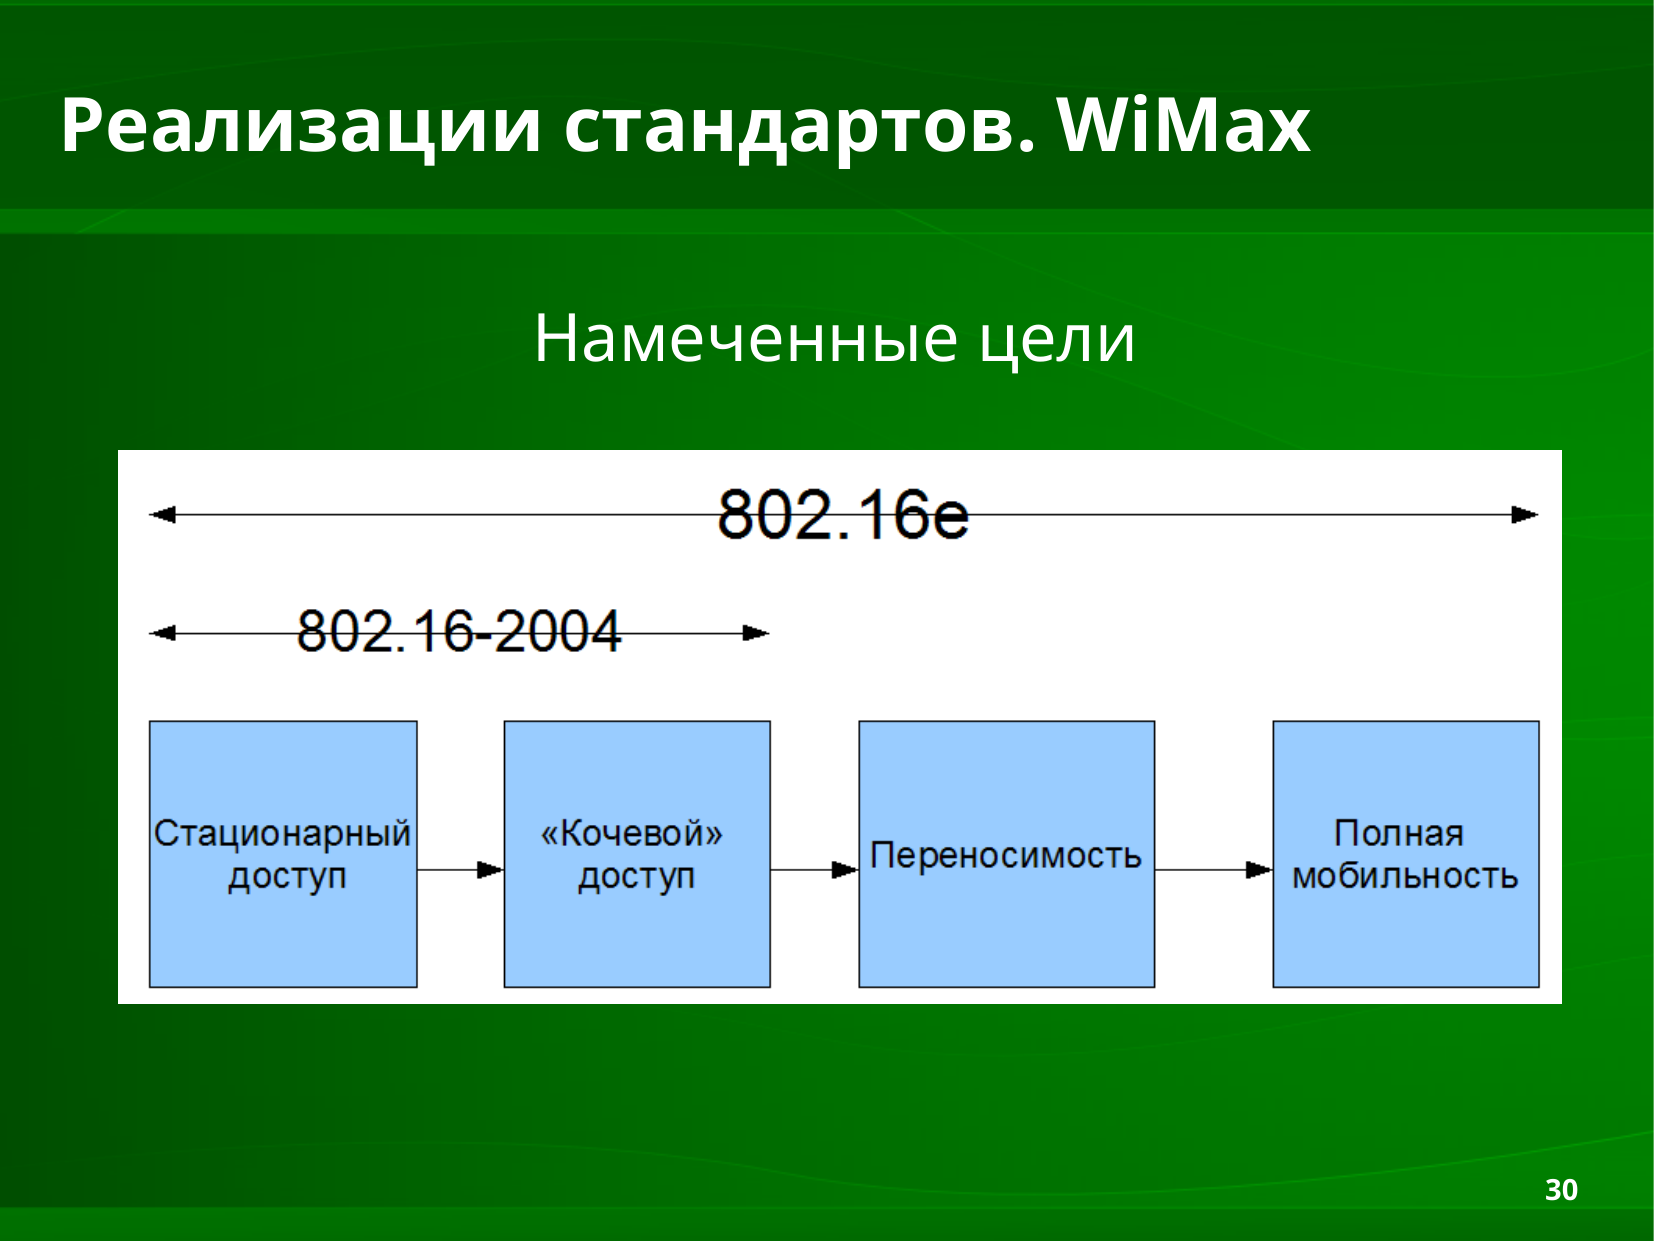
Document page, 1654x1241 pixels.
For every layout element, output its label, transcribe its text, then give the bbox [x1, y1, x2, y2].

title Реализации стандартов. WiMax [23, 8, 1625, 237]
picture [0, 0, 1654, 1241]
list Намеченные цели [82, 290, 1571, 414]
